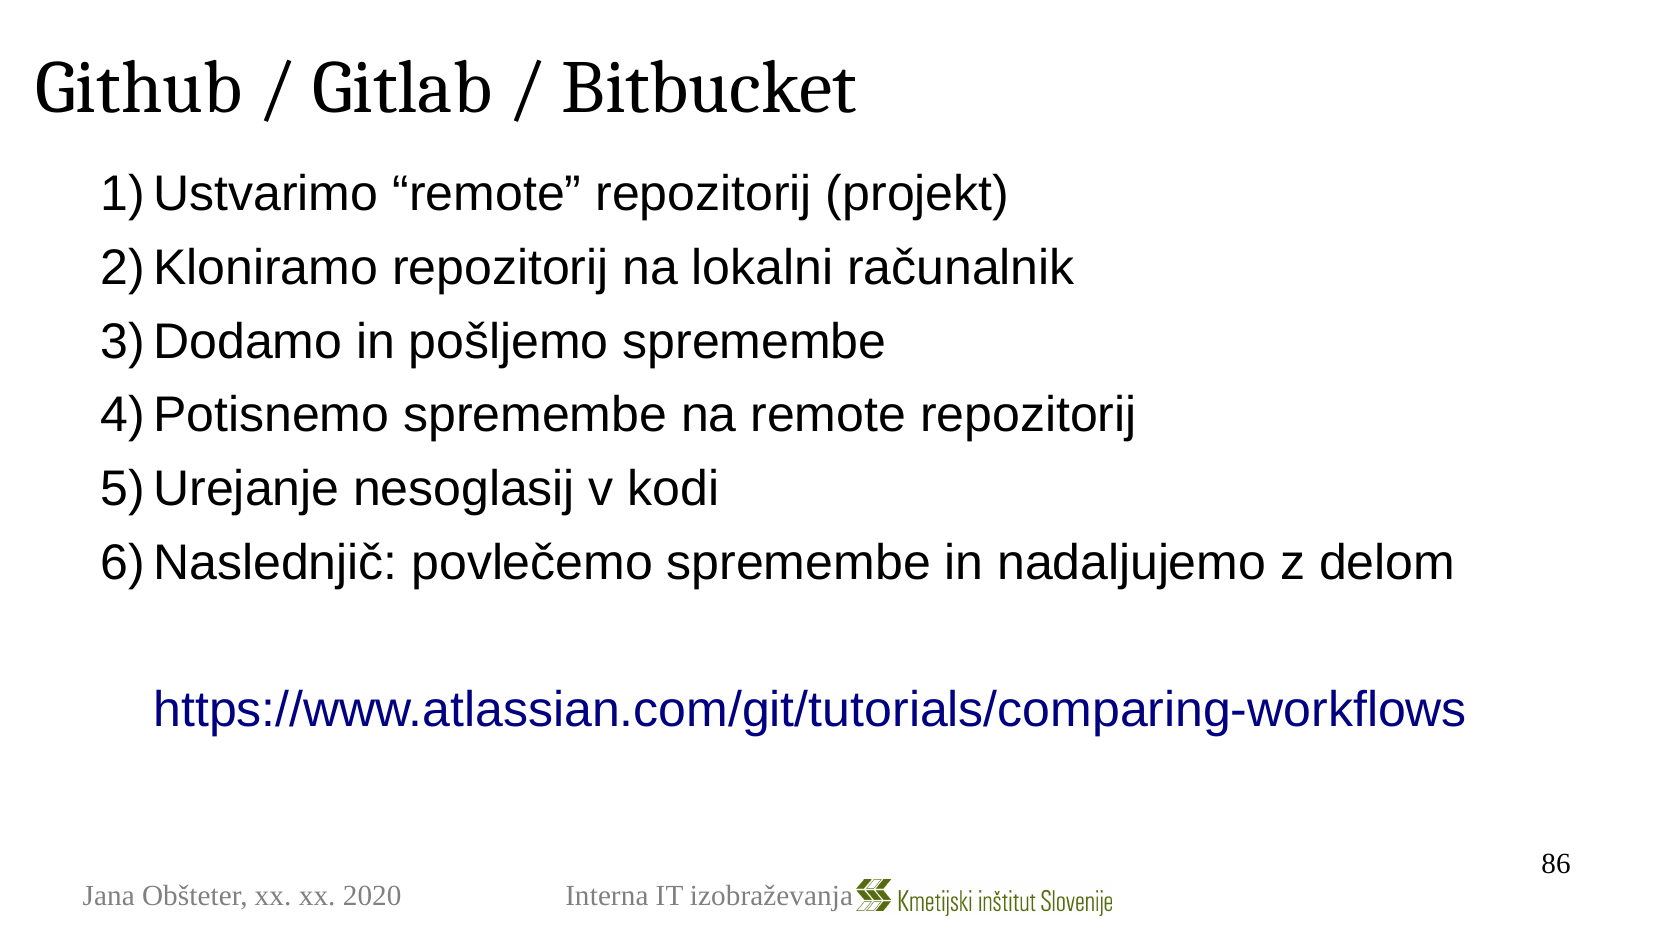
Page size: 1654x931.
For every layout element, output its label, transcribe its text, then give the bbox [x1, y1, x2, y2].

list Ustvarimo “remote” repozitorij (projekt) Kloniramo repozitorij na lokalni računalnik Dodamo in pošljemo spremembe Potisnemo spremembe na remote repozitorij Urejanje nesoglasij v kodi Naslednjič: povlečemo spremembe in nadaljujemo z delom https://www.atlassian.com/git/tutorials/comparing-workflows [82, 165, 1642, 827]
title Github / Gitlab / Bitbucket [35, 21, 1524, 154]
picture [856, 879, 1112, 916]
